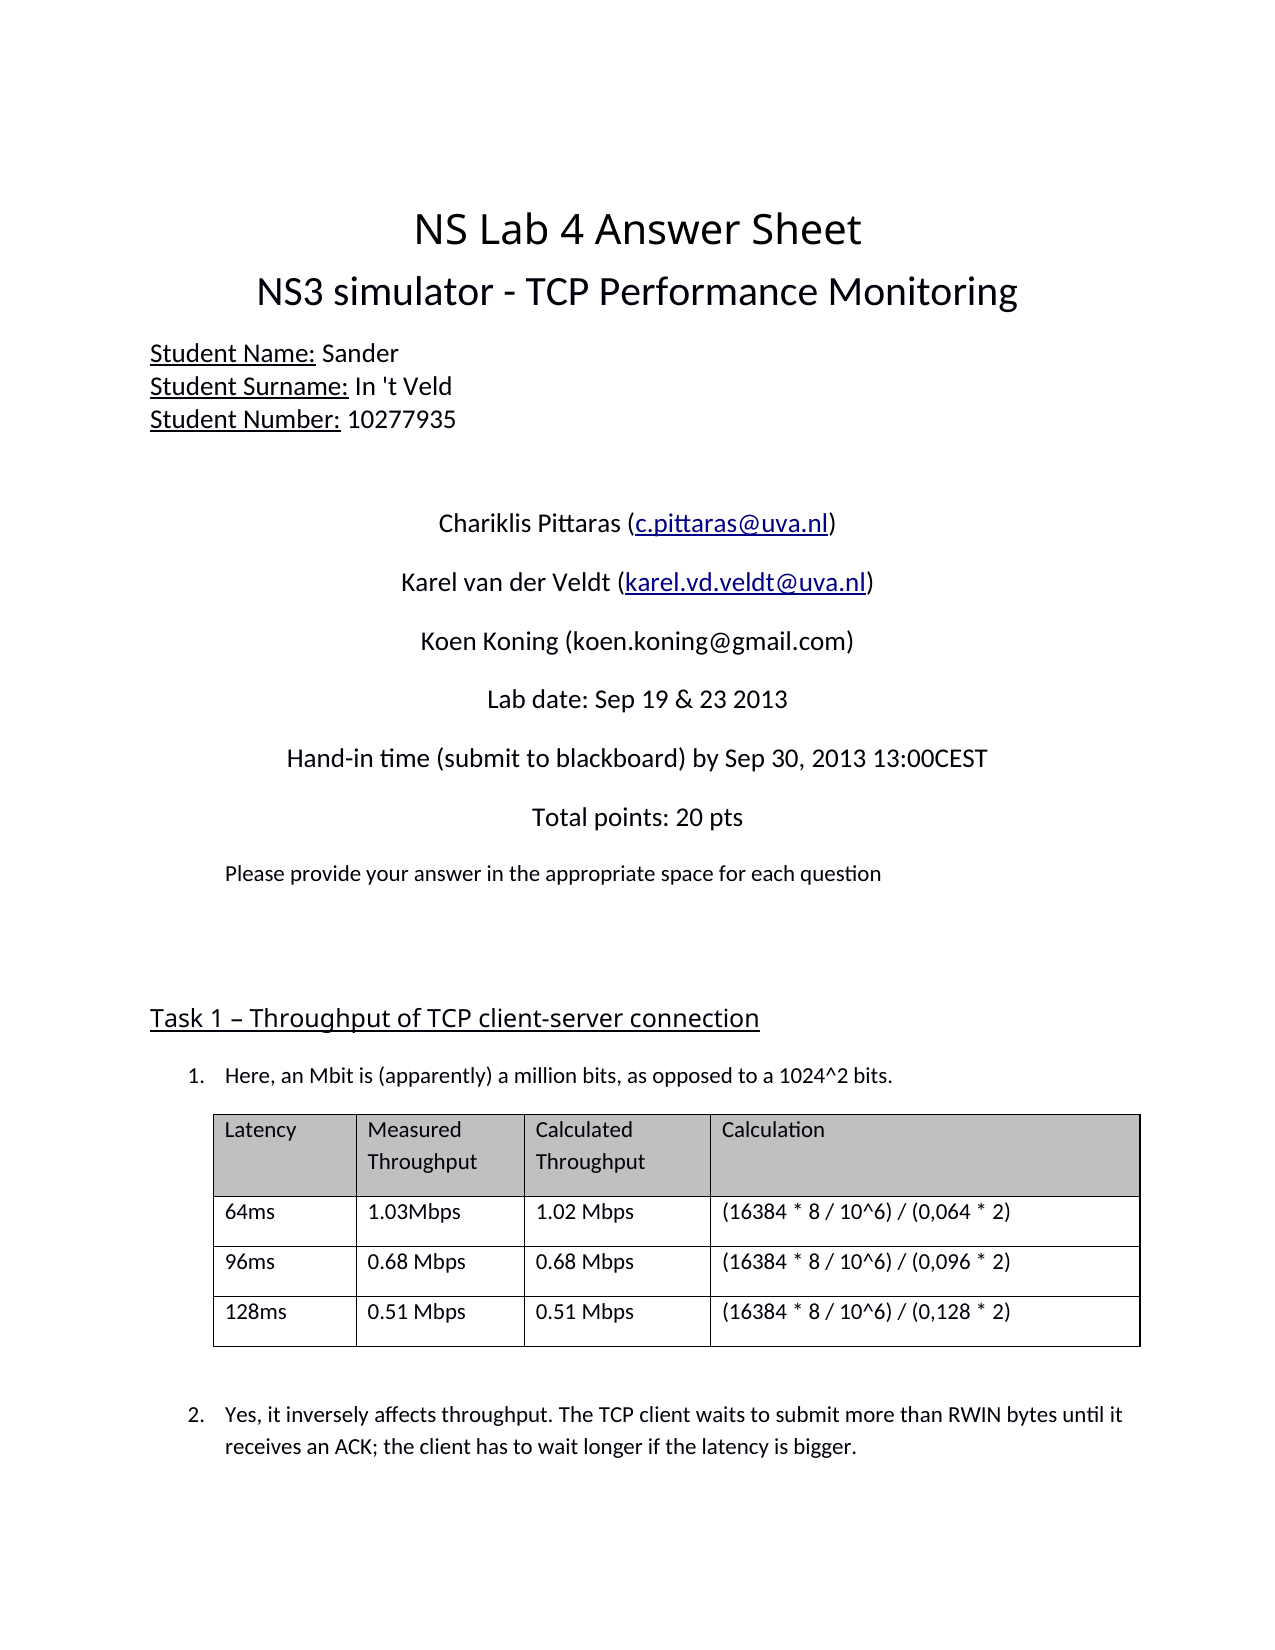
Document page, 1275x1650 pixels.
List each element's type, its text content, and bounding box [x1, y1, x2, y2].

table_header Latency [214, 1115, 356, 1196]
text Student Surname: In 't Veld [150, 369, 1125, 402]
list Here, an Mbit is (apparently) a million bits, as opposed to a 1024^2 bits. [187, 1061, 1125, 1089]
text NS3 simulator - TCP Performance Monitoring [150, 265, 1125, 316]
table_header Calculation [711, 1115, 1139, 1196]
subtitle NS Lab 4 Answer Sheet [150, 200, 1125, 257]
table_cell 1.02 Mbps [525, 1197, 710, 1246]
table_header Measured Throughput [357, 1115, 524, 1196]
text Student Name: Sander [150, 336, 1125, 369]
list Yes, it inversely affects throughput. The TCP client waits to submit more than RWIN bytes until it receives an ACK; the client has to wait longer if the latency is bigger. [187, 1400, 1125, 1460]
text Total points: 20 pts [150, 800, 1125, 833]
text Student Number: 10277935 [150, 402, 1125, 435]
text Karel van der Veldt (karel.vd.veldt@uva.nl) [150, 565, 1125, 598]
text Koen Koning (koen.koning@gmail.com) [150, 624, 1125, 657]
table_cell (16384 * 8 / 10^6) / (0,128 * 2) [711, 1297, 1139, 1346]
table_cell (16384 * 8 / 10^6) / (0,096 * 2) [711, 1247, 1139, 1296]
table_cell 96ms [214, 1247, 356, 1296]
table_cell 64ms [214, 1197, 356, 1246]
subtitle Task 1 – Throughput of TCP client-server connection [150, 1001, 1125, 1035]
table_header Calculated Throughput [525, 1115, 710, 1196]
table_cell 0.51 Mbps [525, 1297, 710, 1346]
text Chariklis Pittaras (c.pittaras@uva.nl) [150, 506, 1125, 539]
text Please provide your answer in the appropriate space for each question [225, 859, 1125, 887]
table_cell 128ms [214, 1297, 356, 1346]
table_cell 0.51 Mbps [357, 1297, 524, 1346]
text Hand-in time (submit to blackboard) by Sep 30, 2013 13:00CEST [150, 741, 1125, 774]
text Lab date: Sep 19 & 23 2013 [150, 682, 1125, 715]
table_cell 0.68 Mbps [525, 1247, 710, 1296]
table_cell 1.03Mbps [357, 1197, 524, 1246]
table_cell (16384 * 8 / 10^6) / (0,064 * 2) [711, 1197, 1139, 1246]
table_cell 0.68 Mbps [357, 1247, 524, 1296]
